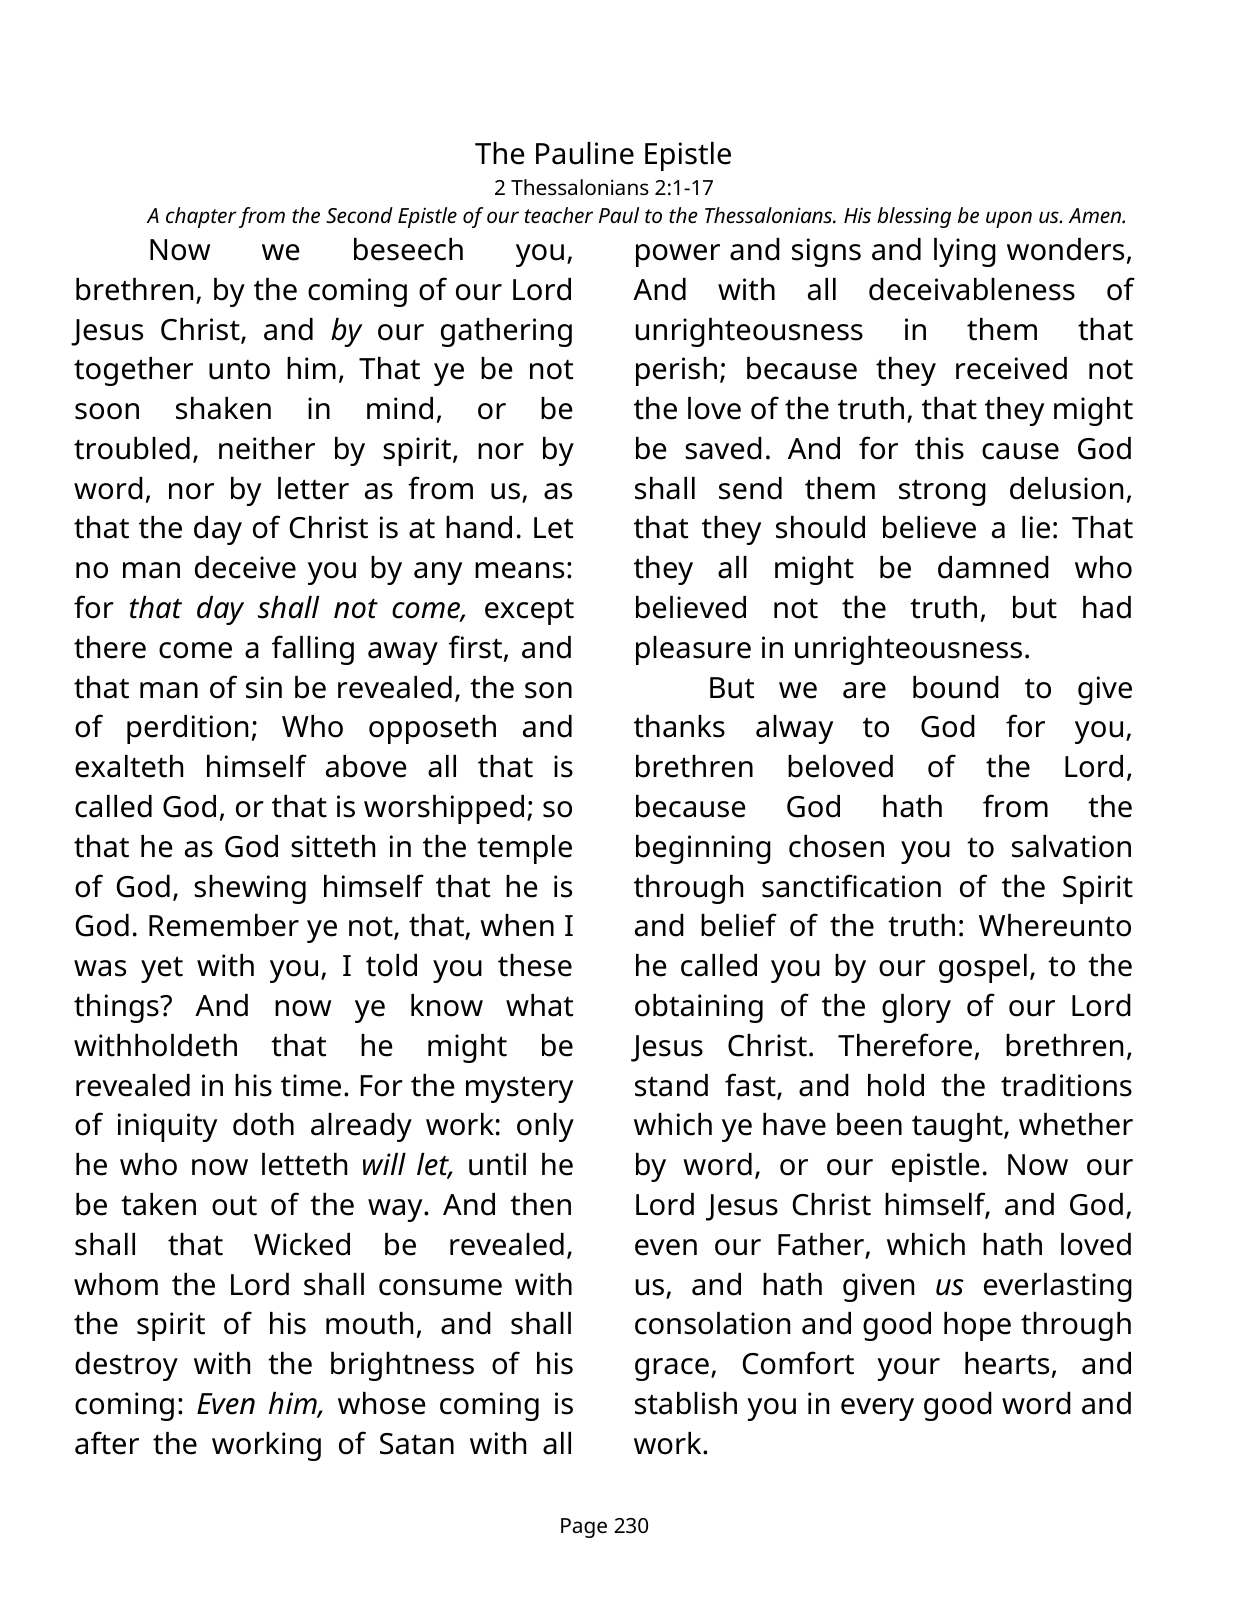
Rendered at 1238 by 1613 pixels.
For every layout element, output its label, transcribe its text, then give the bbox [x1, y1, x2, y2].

text Now we beseech you, brethren, by the coming of our Lord Jesus Christ, and by our gathering together unto him, That ye be not soon shaken in mind, or be troubled, neither by spirit, nor by word, nor by letter as from us, as that the day of Christ is at hand. Let no man deceive you by any means: for that day shall not come, except there come a falling away first, and that man of sin be revealed, the son of perdition; Who opposeth and exalteth himself above all that is called God, or that is worshipped; so that he as God sitteth in the temple of God, shewing himself that he is God. Remember ye not, that, when I was yet with you, I told you these things? And now ye know what withholdeth that he might be revealed in his time. For the mystery of iniquity doth already work: only he who now letteth will let, until he be taken out of the way. And then shall that Wicked be revealed, whom the Lord shall consume with the spirit of his mouth, and shall destroy with the brightness of his coming: Even him, whose coming is after the working of Satan with all [74, 229, 574, 1463]
text The Pauline Epistle [74, 133, 1134, 173]
text power and signs and lying wonders, And with all deceivableness of unrighteousness in them that perish; because they received not the love of the truth, that they might be saved. And for this cause God shall send them strong delusion, that they should believe a lie: That they all might be damned who believed not the truth, but had pleasure in unrighteousness. [633, 229, 1134, 667]
text A chapter from the Second Epistle of our teacher Paul to the Thessalonians. His blessing be upon us. Amen. [74, 201, 1134, 229]
text 2 Thessalonians 2:1-17 [74, 173, 1134, 201]
text But we are bound to give thanks alway to God for you, brethren beloved of the Lord, because God hath from the beginning chosen you to salvation through sanctification of the Spirit and belief of the truth: Whereunto he called you by our gospel, to the obtaining of the glory of our Lord Jesus Christ. Therefore, brethren, stand fast, and hold the traditions which ye have been taught, whether by word, or our epistle. Now our Lord Jesus Christ himself, and God, even our Father, which hath loved us, and hath given us everlasting consolation and good hope through grace, Comfort your hearts, and stablish you in every good word and work. [633, 667, 1134, 1463]
